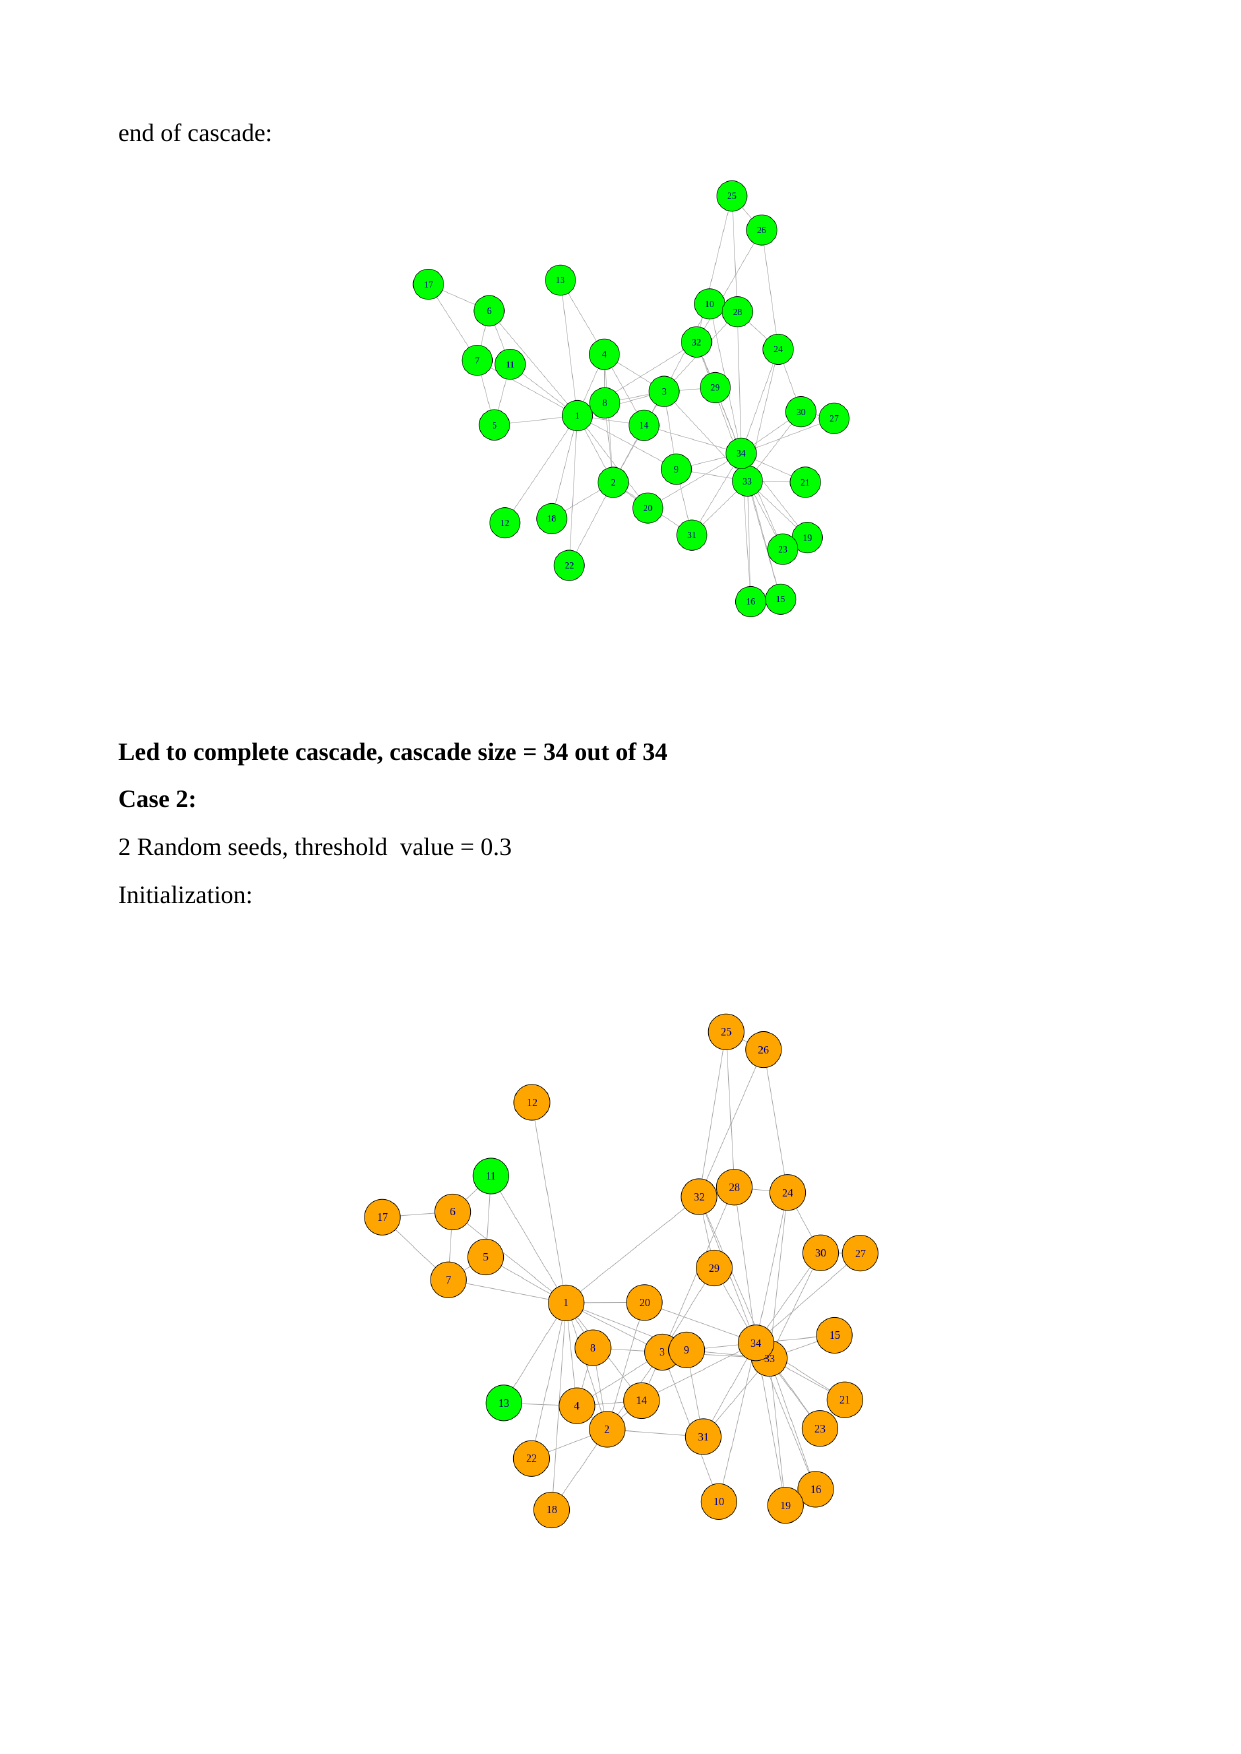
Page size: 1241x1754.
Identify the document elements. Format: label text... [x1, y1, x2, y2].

picture [271, 940, 945, 1614]
text end of cascade: [118, 118, 334, 147]
text Case 2: [118, 784, 1122, 813]
text Initialization: [118, 880, 1122, 908]
text [906, 118, 1122, 147]
text 2 Random seeds, threshold value = 0.3 [118, 832, 1122, 861]
picture [334, 118, 906, 690]
text Led to complete cascade, cascade size = 34 out of 34 [118, 737, 1122, 766]
